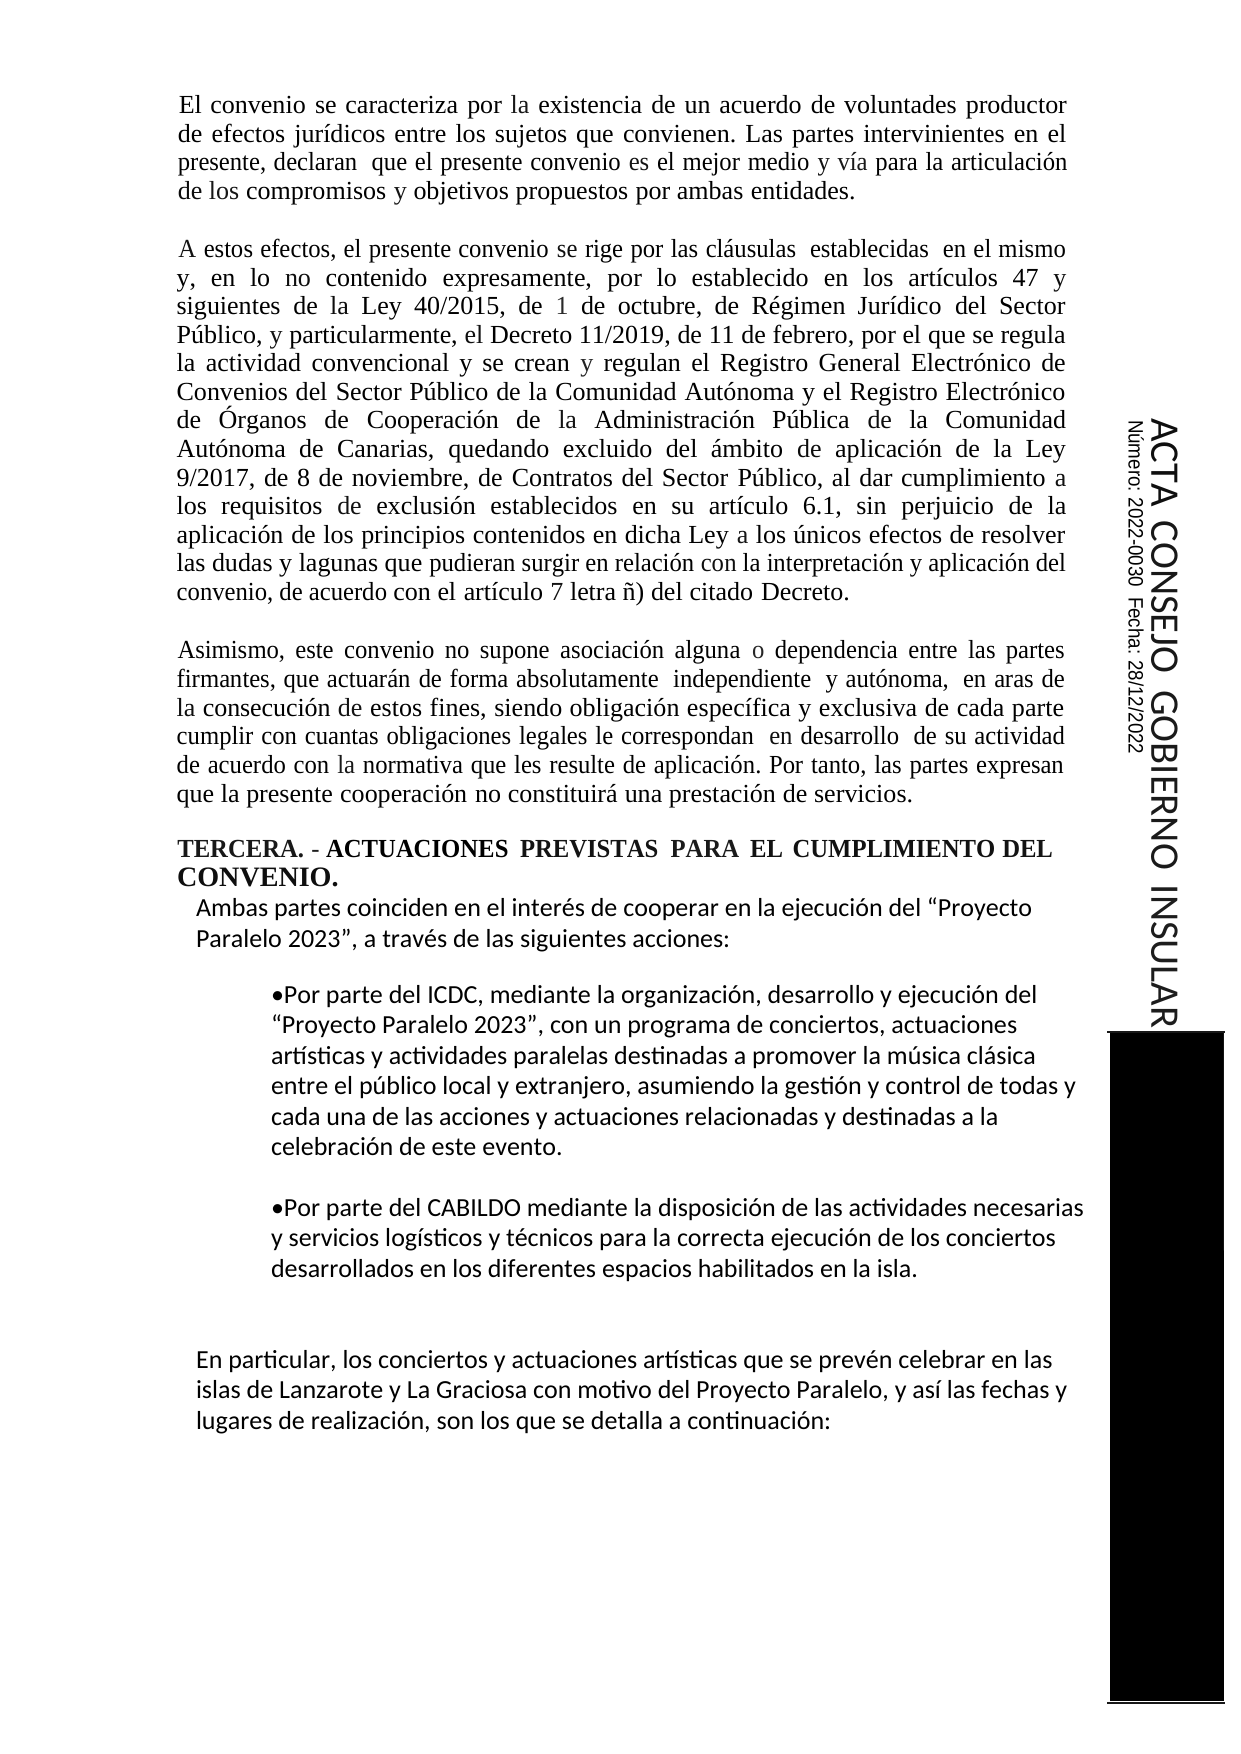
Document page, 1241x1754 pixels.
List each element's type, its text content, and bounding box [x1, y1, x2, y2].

picture [1110, 1283, 1224, 1344]
text cada una de las acciones y actuaciones relacionadas y destinadas a la [46, 1101, 1240, 1131]
text lugares de realización, son los que se detalla a continuación: [46, 1405, 1240, 1435]
text •Por parte del ICDC, mediante la organización, desarrollo y ejecución del [46, 979, 1126, 1009]
text Asimismo, este convenio no supone asociación alguna o dependencia entre las partes firmantes, que actuarán de forma absolutamente independiente y autónoma, en aras de la consecución de estos fines, siendo obligación específica y exclusiva de cada parte cumplir con cuantas obligaciones legales le correspondan en desarrollo de su actividad de acuerdo con la normativa que les resulte de aplicación. Por tanto, las partes expresan que la presente cooperación no constituirá una prestación de servicios. [176, 635, 1065, 808]
text “Proyecto Paralelo 2023”, con un programa de conciertos, actuaciones [46, 1009, 1240, 1040]
picture [1110, 1435, 1224, 1701]
text A estos efectos, el presente convenio se rige por las cláusulas establecidas en el mismo y, en lo no contenido expresamente, por lo establecido en los artículos 47 y siguientes de la Ley 40/2015, de 1 de octubre, de Régimen Jurídico del Sector Público, y particularmente, el Decreto 11/2019, de 11 de febrero, por el que se regula la actividad convencional y se crean y regulan el Registro General Electrónico de Convenios del Sector Público de la Comunidad Autónoma y el Registro Electrónico de Órganos de Cooperación de la Administración Pública de la Comunidad Autónoma de Canarias, quedando excluido del ámbito de aplicación de la Ley 9/2017, de 8 de noviembre, de Contratos del Sector Público, al dar cumplimiento a los requisitos de exclusión establecidos en su artículo 6.1, sin perjuicio de la aplicación de los principios contenidos en dicha Ley a los únicos efectos de resolver las dudas y lagunas que pudieran surgir en relación con la interpretación y aplicación del convenio, de acuerdo con el artículo 7 letra ñ) del citado Decreto. [176, 235, 1066, 606]
text [1186, 979, 1240, 1009]
text Ambas partes coinciden en el interés de cooperar en la ejecución del “Proyecto [46, 893, 1126, 923]
text y servicios logísticos y técnicos para la correcta ejecución de los conciertos [46, 1222, 1240, 1253]
text Número: 2022-0030 Fecha: 28/12/2022 [1126, 420, 1146, 1033]
text [1186, 923, 1240, 953]
text Paralelo 2023”, a través de las siguientes acciones: [46, 923, 1126, 953]
text desarrollados en los diferentes espacios habilitados en la isla. [46, 1253, 1240, 1283]
text ACTA CONSEJO GOBIERNO INSULAR [1146, 418, 1186, 1033]
text artísticas y actividades paralelas destinadas a promover la música clásica [46, 1040, 1240, 1070]
text En particular, los conciertos y actuaciones artísticas que se prevén celebrar en las [46, 1344, 1240, 1374]
text El convenio se caracteriza por la existencia de un acuerdo de voluntades productor de efectos jurídicos entre los sujetos que convienen. Las partes intervinientes en el presente, declaran que el presente convenio es el mejor medio y vía para la articulación de los compromisos y objetivos propuestos por ambas entidades. [178, 91, 1068, 205]
text entre el público local y extranjero, asumiendo la gestión y control de todas y [46, 1070, 1240, 1101]
text celebración de este evento. [46, 1131, 1240, 1161]
subtitle CONVENIO. [177, 863, 1126, 893]
text [1186, 893, 1240, 923]
subtitle [1186, 863, 1240, 893]
picture [1110, 1161, 1224, 1192]
text [1186, 834, 1240, 863]
text TERCERA. - ACTUACIONES PREVISTAS PARA EL CUMPLIMIENTO DEL [177, 834, 1126, 863]
text islas de Lanzarote y La Graciosa con motivo del Proyecto Paralelo, y así las fechas y [46, 1374, 1240, 1405]
text •Por parte del CABILDO mediante la disposición de las actividades necesarias [46, 1192, 1240, 1222]
